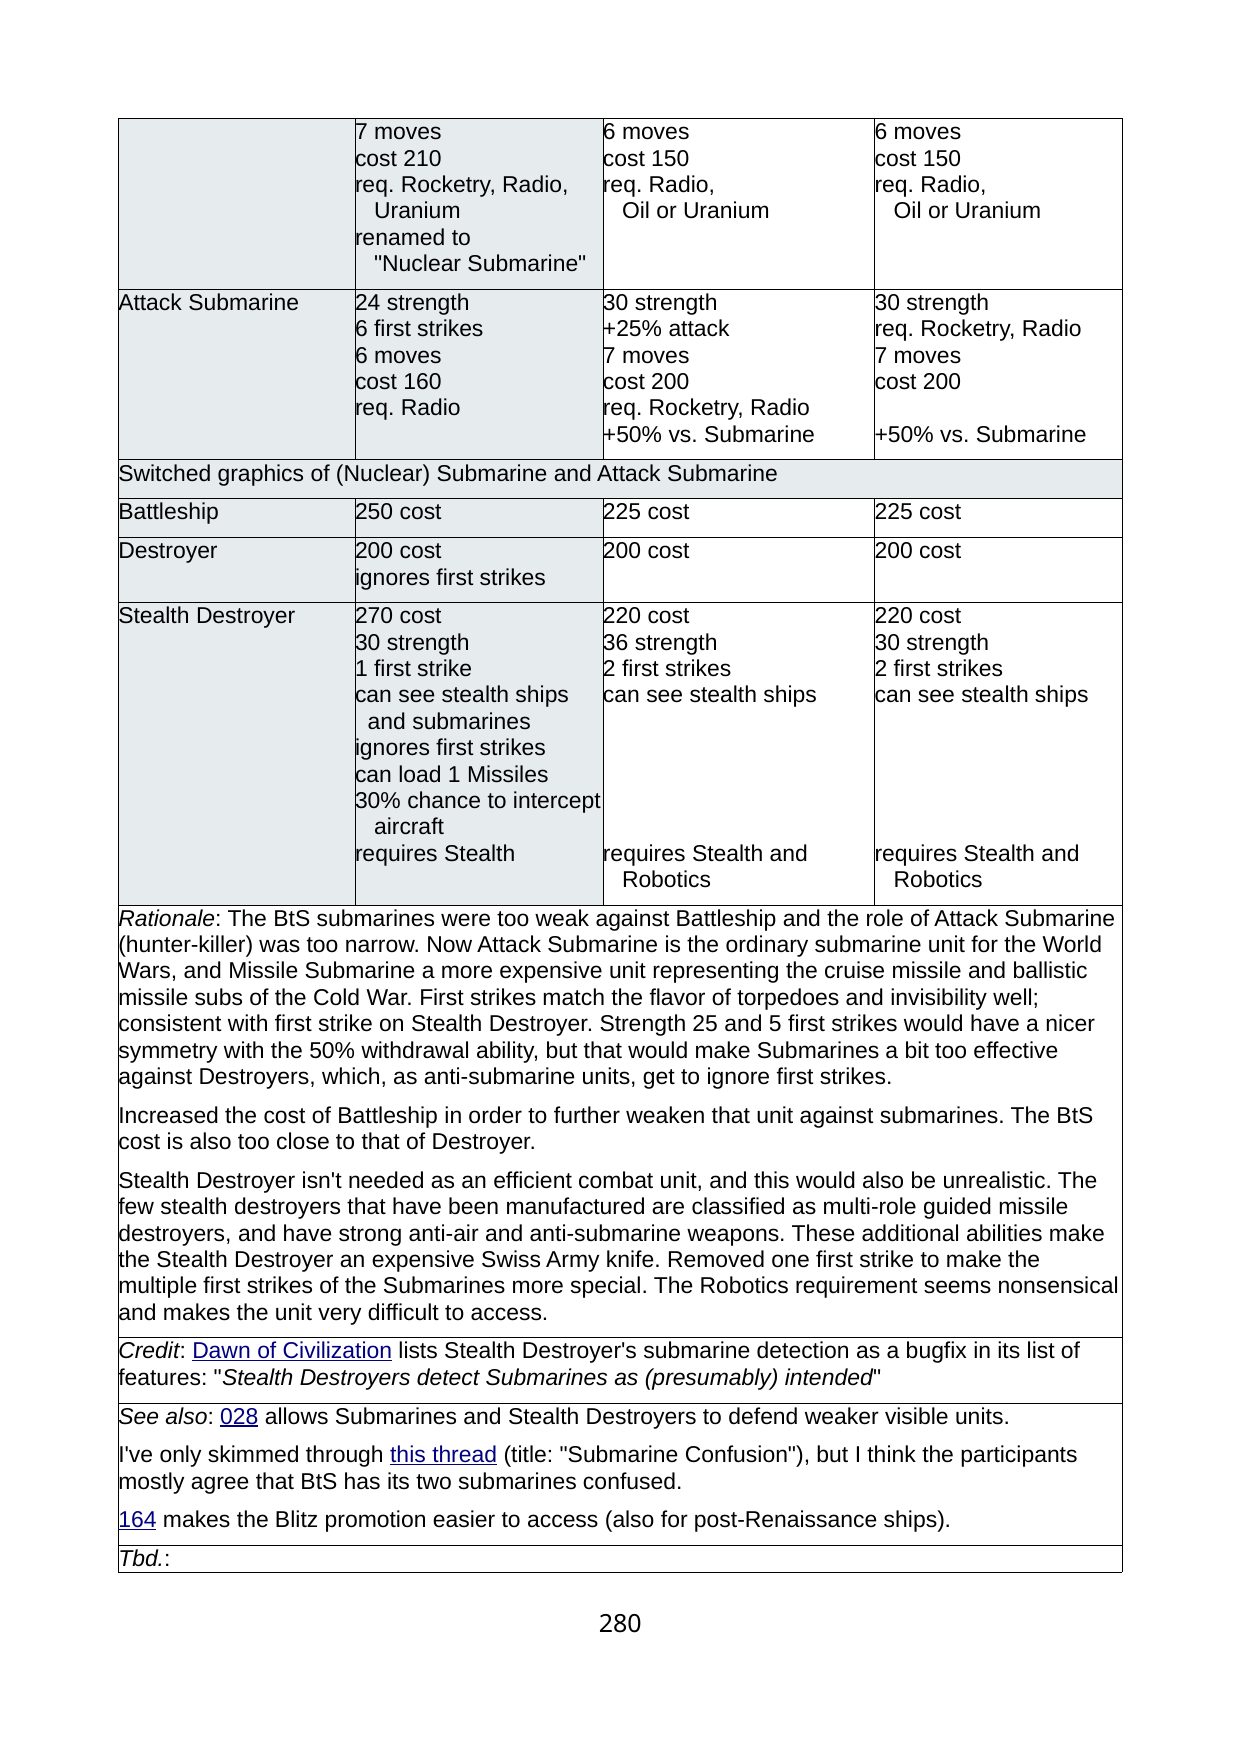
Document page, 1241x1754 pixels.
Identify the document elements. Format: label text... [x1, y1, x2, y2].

table_cell Stealth Destroyer [119, 603, 355, 905]
table_cell 200 cost [875, 538, 1122, 602]
table_cell 24 strength 6 first strikes 6 moves cost 160 req. Radio [356, 290, 603, 459]
table_cell Credit: Dawn of Civilization lists Stealth Destroyer's submarine detection as a bugfix in its list of features: "Stealth Destroyers detect Submarines as (presumably) intended" [119, 1338, 1122, 1402]
table_cell 220 cost 36 strength 2 first strikes can see stealth ships requires Stealth and Robotics [604, 603, 874, 905]
table_cell Attack Submarine [119, 290, 355, 459]
table_cell 270 cost 30 strength 1 first strike can see stealth ships and submarines ignores first strikes can load 1 Missiles 30% chance to intercept aircraft requires Stealth [356, 603, 603, 905]
table_cell See also: 028 allows Submarines and Stealth Destroyers to defend weaker visible units. I've only skimmed through this thread (title: "Submarine Confusion"), but I think the participants mostly agree that BtS has its two submarines confused. 164 makes the Blitz promotion easier to access (also for post-Renaissance ships). [119, 1404, 1122, 1545]
table_cell 6 moves cost 150 req. Radio, Oil or Uranium [604, 119, 874, 289]
table_cell 220 cost 30 strength 2 first strikes can see stealth ships requires Stealth and Robotics [875, 603, 1122, 905]
table_cell 250 cost [356, 499, 603, 537]
table_cell Destroyer [119, 538, 355, 602]
table_cell 200 cost [604, 538, 874, 602]
table_cell 225 cost [604, 499, 874, 537]
table_cell 200 cost ignores first strikes [356, 538, 603, 602]
table_cell [119, 119, 355, 289]
table_cell 7 moves cost 210 req. Rocketry, Radio, Uranium renamed to "Nuclear Submarine" [356, 119, 603, 289]
table_cell Switched graphics of (Nuclear) Submarine and Attack Submarine [119, 460, 1122, 498]
table_cell 6 moves cost 150 req. Radio, Oil or Uranium [875, 119, 1122, 289]
table_cell Tbd.: [119, 1546, 1122, 1572]
table_cell Battleship [119, 499, 355, 537]
table_cell Rationale: The BtS submarines were too weak against Battleship and the role of Attack Submarine (hunter-killer) was too narrow. Now Attack Submarine is the ordinary submarine unit for the World Wars, and Missile Submarine a more expensive unit representing the cruise missile and ballistic missile subs of the Cold War. First strikes match the flavor of torpedoes and invisibility well; consistent with first strike on Stealth Destroyer. Strength 25 and 5 first strikes would have a nicer symmetry with the 50% withdrawal ability, but that would make Submarines a bit too effective against Destroyers, which, as anti-submarine units, get to ignore first strikes. Increased the cost of Battleship in order to further weaken that unit against submarines. The BtS cost is also too close to that of Destroyer. Stealth Destroyer isn't needed as an efficient combat unit, and this would also be unrealistic. The few stealth destroyers that have been manufactured are classified as multi-role guided missile destroyers, and have strong anti-air and anti-submarine weapons. These additional abilities make the Stealth Destroyer an expensive Swiss Army knife. Removed one first strike to make the multiple first strikes of the Submarines more special. The Robotics requirement seems nonsensical and makes the unit very difficult to access. [119, 906, 1122, 1337]
table_cell 30 strength req. Rocketry, Radio 7 moves cost 200 +50% vs. Submarine [875, 290, 1122, 459]
table_cell 225 cost [875, 499, 1122, 537]
table_cell 30 strength +25% attack 7 moves cost 200 req. Rocketry, Radio +50% vs. Submarine [604, 290, 874, 459]
